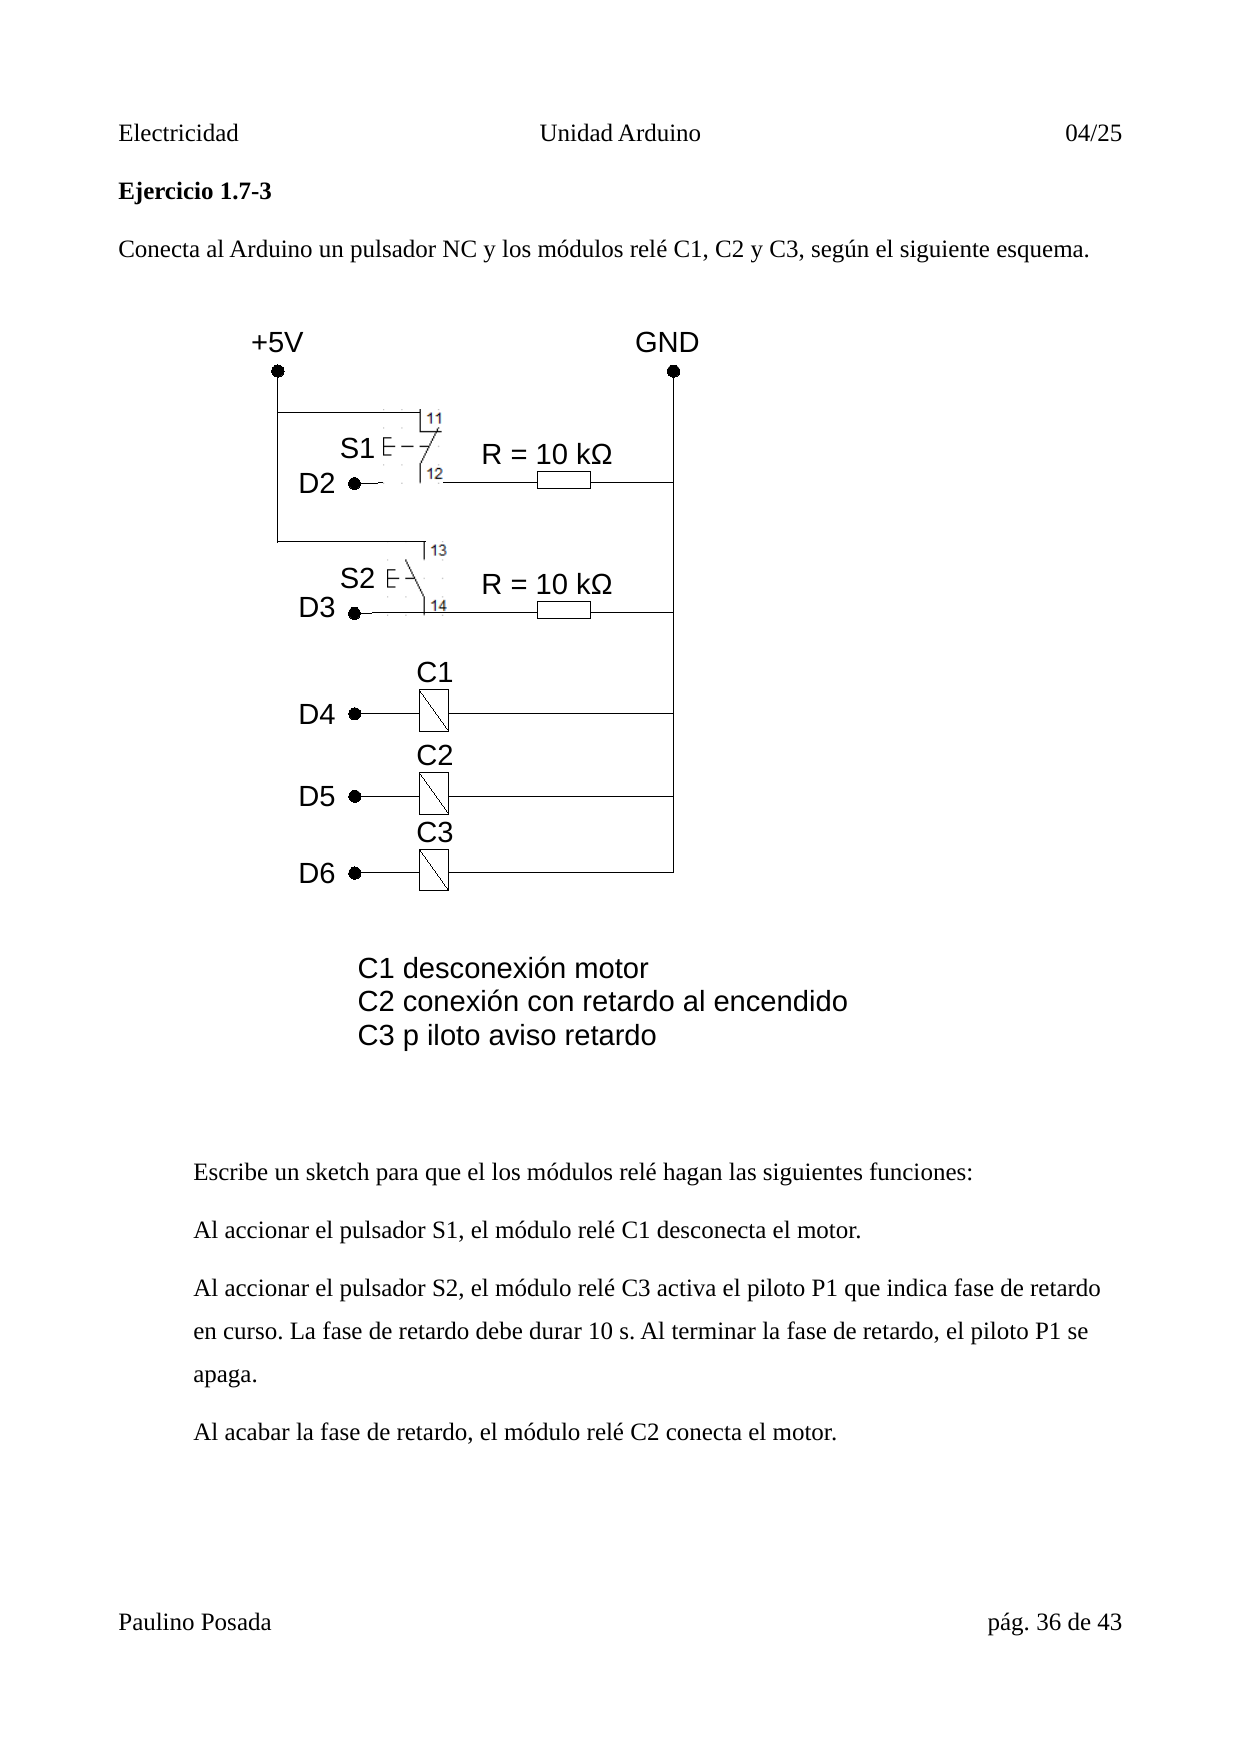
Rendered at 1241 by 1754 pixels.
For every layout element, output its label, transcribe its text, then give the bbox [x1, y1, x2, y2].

text Al accionar el pulsador S2, el módulo relé C3 activa el piloto P1 que indica fase de retardo en curso. La fase de retardo debe durar 10 s. Al terminar la fase de retardo, el piloto P1 se apaga. [118, 1273, 1122, 1388]
list Escribe un sketch para que el los módulos relé hagan las siguientes funciones: [156, 1157, 1122, 1186]
picture [387, 541, 447, 612]
text Al accionar el pulsador S1, el módulo relé C1 desconecta el motor. [118, 1215, 1122, 1244]
text Conecta al Arduino un pulsador NC y los módulos relé C1, C2 y C3, según el siguiente esquema. [118, 234, 1122, 263]
picture [383, 409, 443, 484]
text Ejercicio 1.7-3 [118, 176, 1122, 205]
text Al acabar la fase de retardo, el módulo relé C2 conecta el motor. [118, 1417, 1122, 1446]
